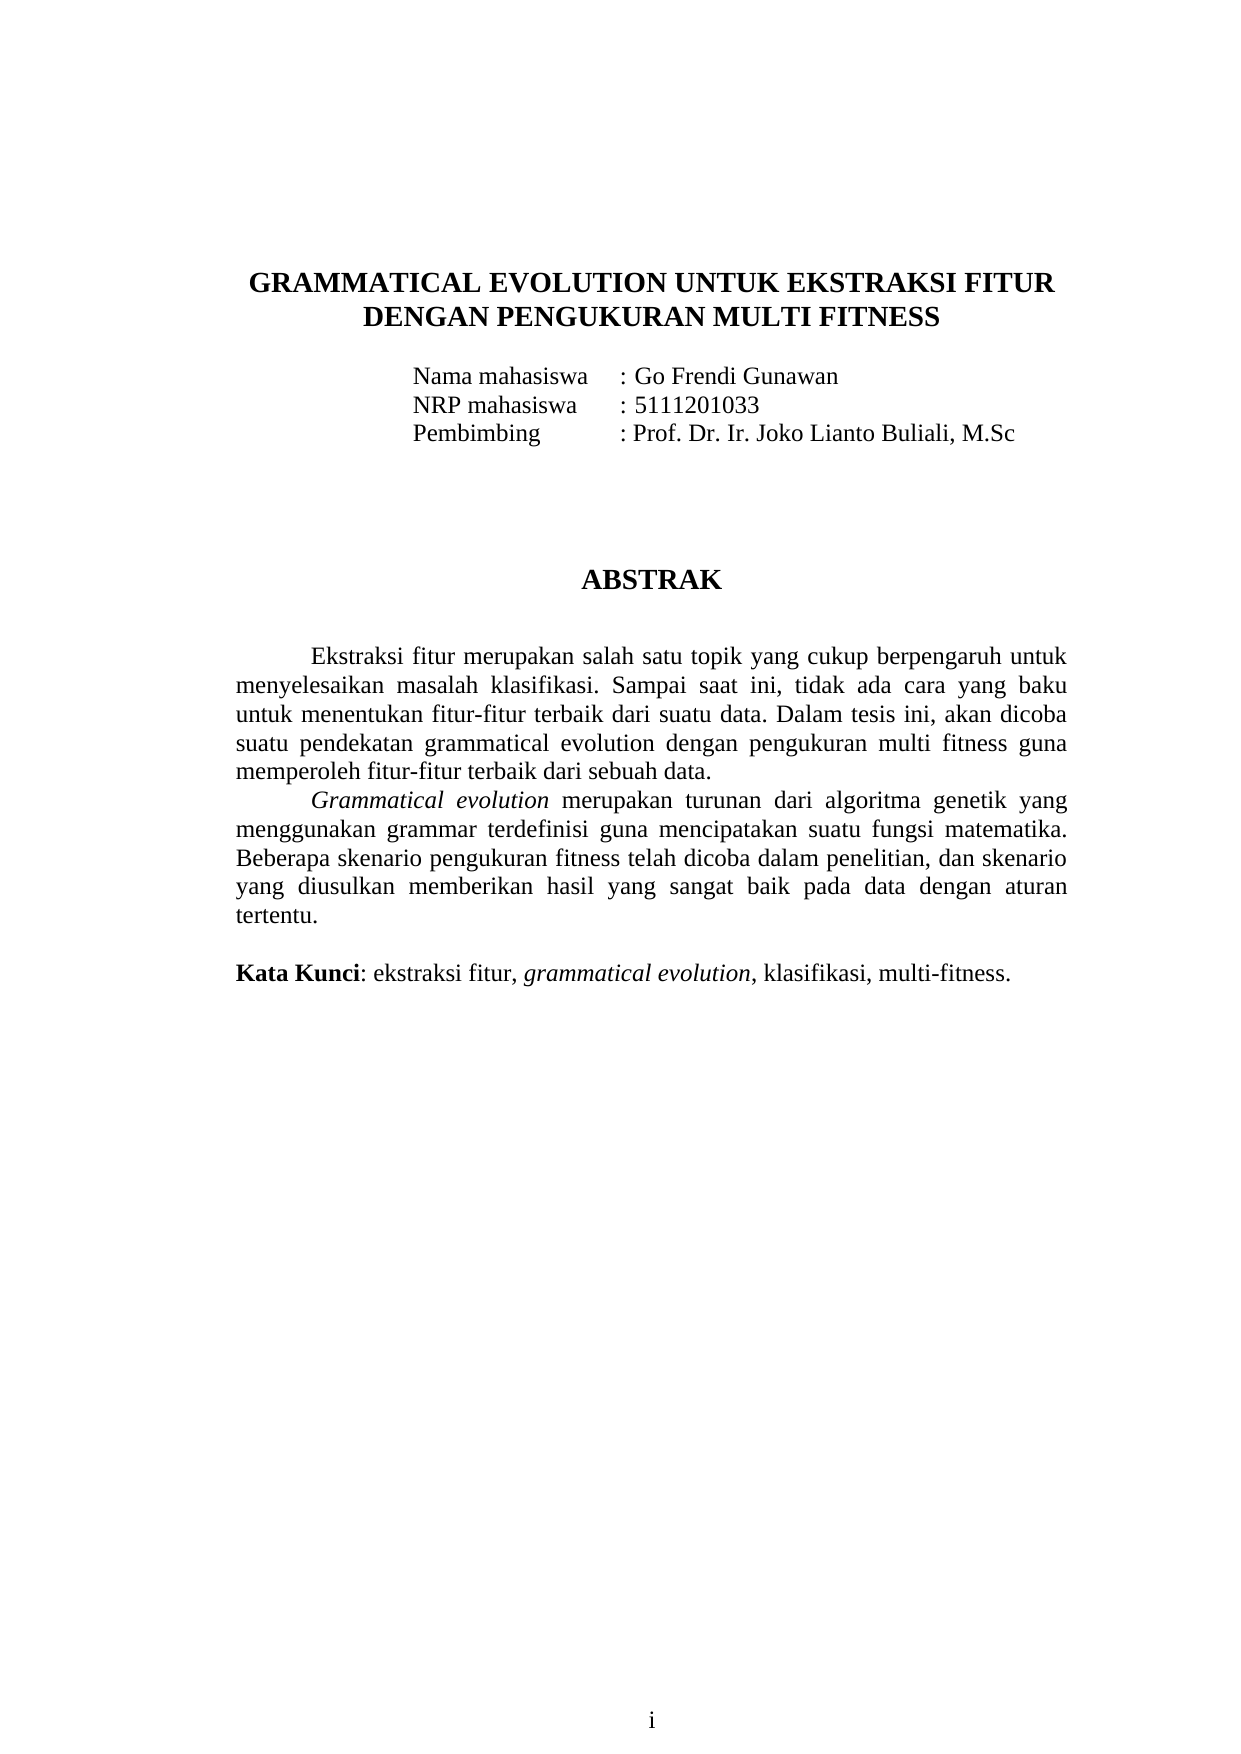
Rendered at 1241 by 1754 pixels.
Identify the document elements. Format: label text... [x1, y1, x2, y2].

text Kata Kunci: ekstraksi fitur, grammatical evolution, klasifikasi, multi-fitness. [236, 958, 1068, 986]
text Grammatical Evolution untuk Ekstraksi Fitur dengan Pengukuran Multi Fitness [236, 265, 1068, 332]
text Grammatical evolution merupakan turunan dari algoritma genetik yang menggunakan grammar terdefinisi guna mencipatakan suatu fungsi matematika. Beberapa skenario pengukuran fitness telah dicoba dalam penelitian, dan skenario yang diusulkan memberikan hasil yang sangat baik pada data dengan aturan tertentu. [236, 785, 1068, 929]
text Nama mahasiswa : Go Frendi Gunawan [413, 361, 1068, 390]
text Pembimbing : Prof. Dr. Ir. Joko Lianto Buliali, M.Sc [413, 418, 1068, 447]
text Ekstraksi fitur merupakan salah satu topik yang cukup berpengaruh untuk menyelesaikan masalah klasifikasi. Sampai saat ini, tidak ada cara yang baku untuk menentukan fitur-fitur terbaik dari suatu data. Dalam tesis ini, akan dicoba suatu pendekatan grammatical evolution dengan pengukuran multi fitness guna memperoleh fitur-fitur terbaik dari sebuah data. [236, 641, 1068, 785]
text NRP mahasiswa : 5111201033 [413, 390, 1068, 418]
subtitle ABSTRAK [236, 562, 1068, 596]
